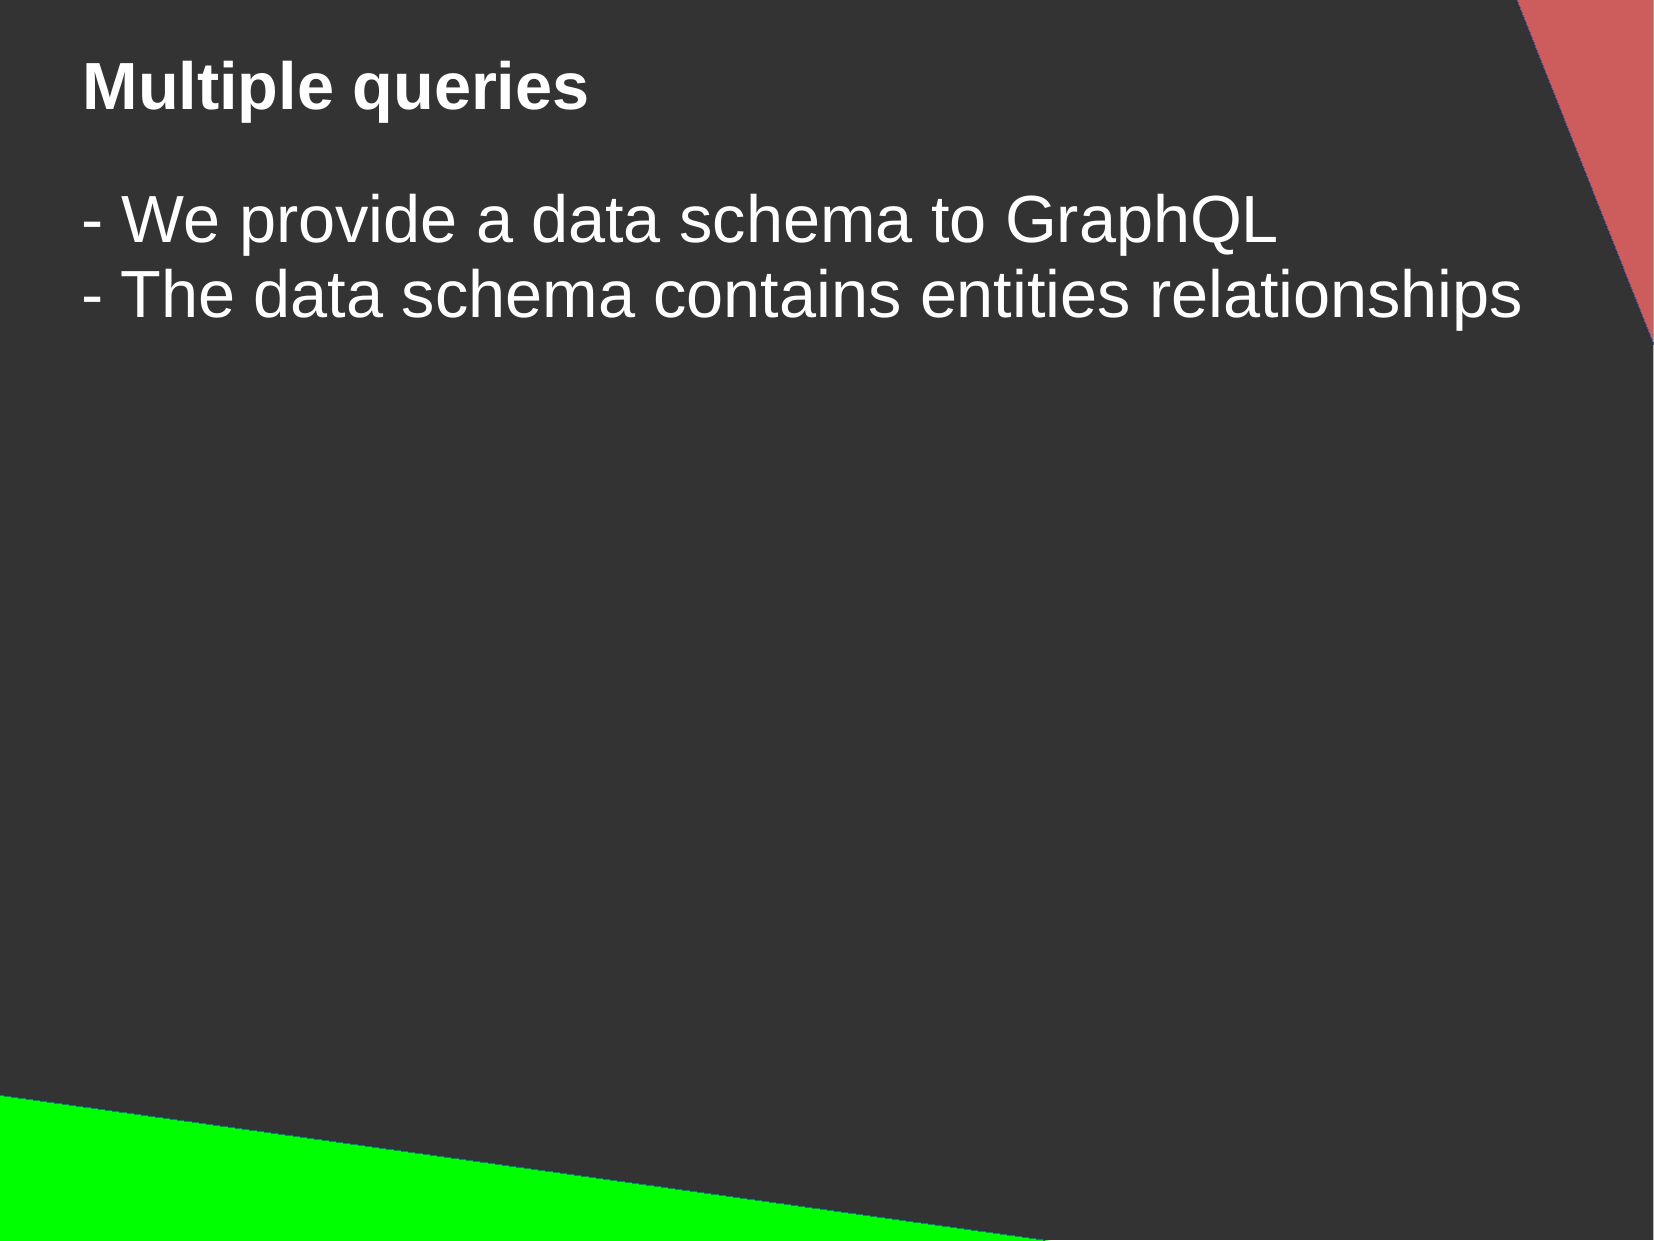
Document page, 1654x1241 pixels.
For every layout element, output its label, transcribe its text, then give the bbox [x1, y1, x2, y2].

text_box [1517, 0, 1654, 345]
title - We provide a data schema to GraphQL - The data schema contains entities relationships [81, 182, 1621, 333]
text_box [0, 1095, 1052, 1241]
title Multiple queries [82, 49, 1571, 152]
